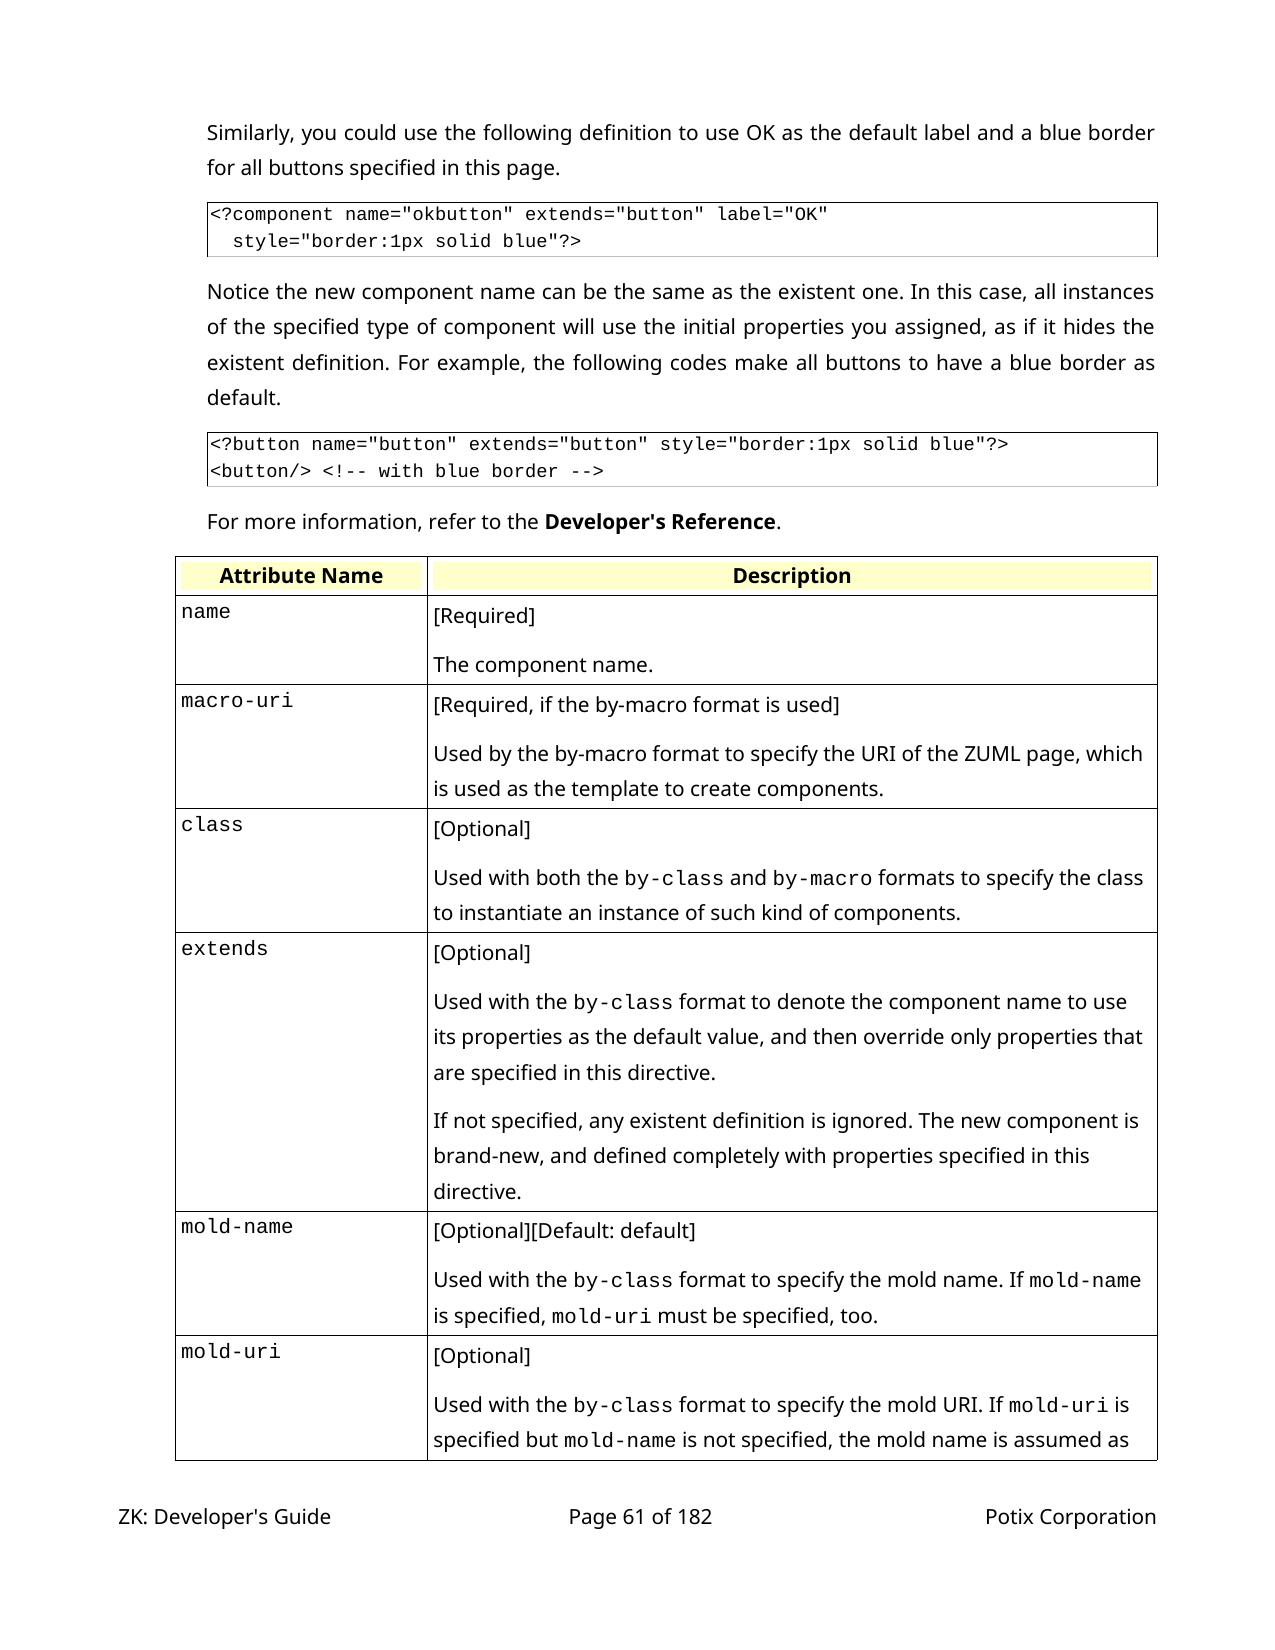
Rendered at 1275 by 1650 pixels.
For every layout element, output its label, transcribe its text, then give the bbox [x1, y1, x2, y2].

text For more information, refer to the Developer's Reference. [207, 507, 1157, 535]
table_cell mold-uri [176, 1336, 427, 1460]
table_cell macro-uri [176, 685, 427, 808]
table_cell [Required] The component name. [428, 596, 1157, 684]
table_cell extends [176, 933, 427, 1211]
table_cell [Optional] Used with the by-class format to denote the component name to use its properties as the default value, and then override only properties that are specified in this directive. If not specified, any existent definition is ignored. The new component is brand-new, and defined completely with properties specified in this directive. [428, 933, 1157, 1211]
table_cell [Required, if the by-macro format is used] Used by the by-macro format to specify the URI of the ZUML page, which is used as the template to create components. [428, 685, 1157, 808]
table_cell name [176, 596, 427, 684]
text <?button name="button" extends="button" style="border:1px solid blue"?> [208, 433, 1157, 456]
table_cell class [176, 809, 427, 932]
table_header Description [428, 557, 1157, 595]
text <button/> <!-- with blue border --> [208, 459, 1157, 486]
text Similarly, you could use the following definition to use OK as the default label and a blue border for all buttons specified in this page. [207, 118, 1157, 182]
text style="border:1px solid blue"?> [208, 229, 1157, 256]
table_cell [Optional] Used with the by-class format to specify the mold URI. If mold-uri is specified but mold-name is not specified, the mold name is assumed as [428, 1336, 1157, 1460]
table_header Attribute Name [176, 557, 427, 595]
table_cell [Optional][Default: default] Used with the by-class format to specify the mold name. If mold-name is specified, mold-uri must be specified, too. [428, 1212, 1157, 1335]
text Notice the new component name can be the same as the existent one. In this case, all instances of the specified type of component will use the initial properties you assigned, as if it hides the existent definition. For example, the following codes make all buttons to have a blue border as default. [207, 277, 1157, 411]
text <?component name="okbutton" extends="button" label="OK" [208, 203, 1157, 226]
table_cell mold-name [176, 1212, 427, 1335]
table_cell [Optional] Used with both the by-class and by-macro formats to specify the class to instantiate an instance of such kind of components. [428, 809, 1157, 932]
